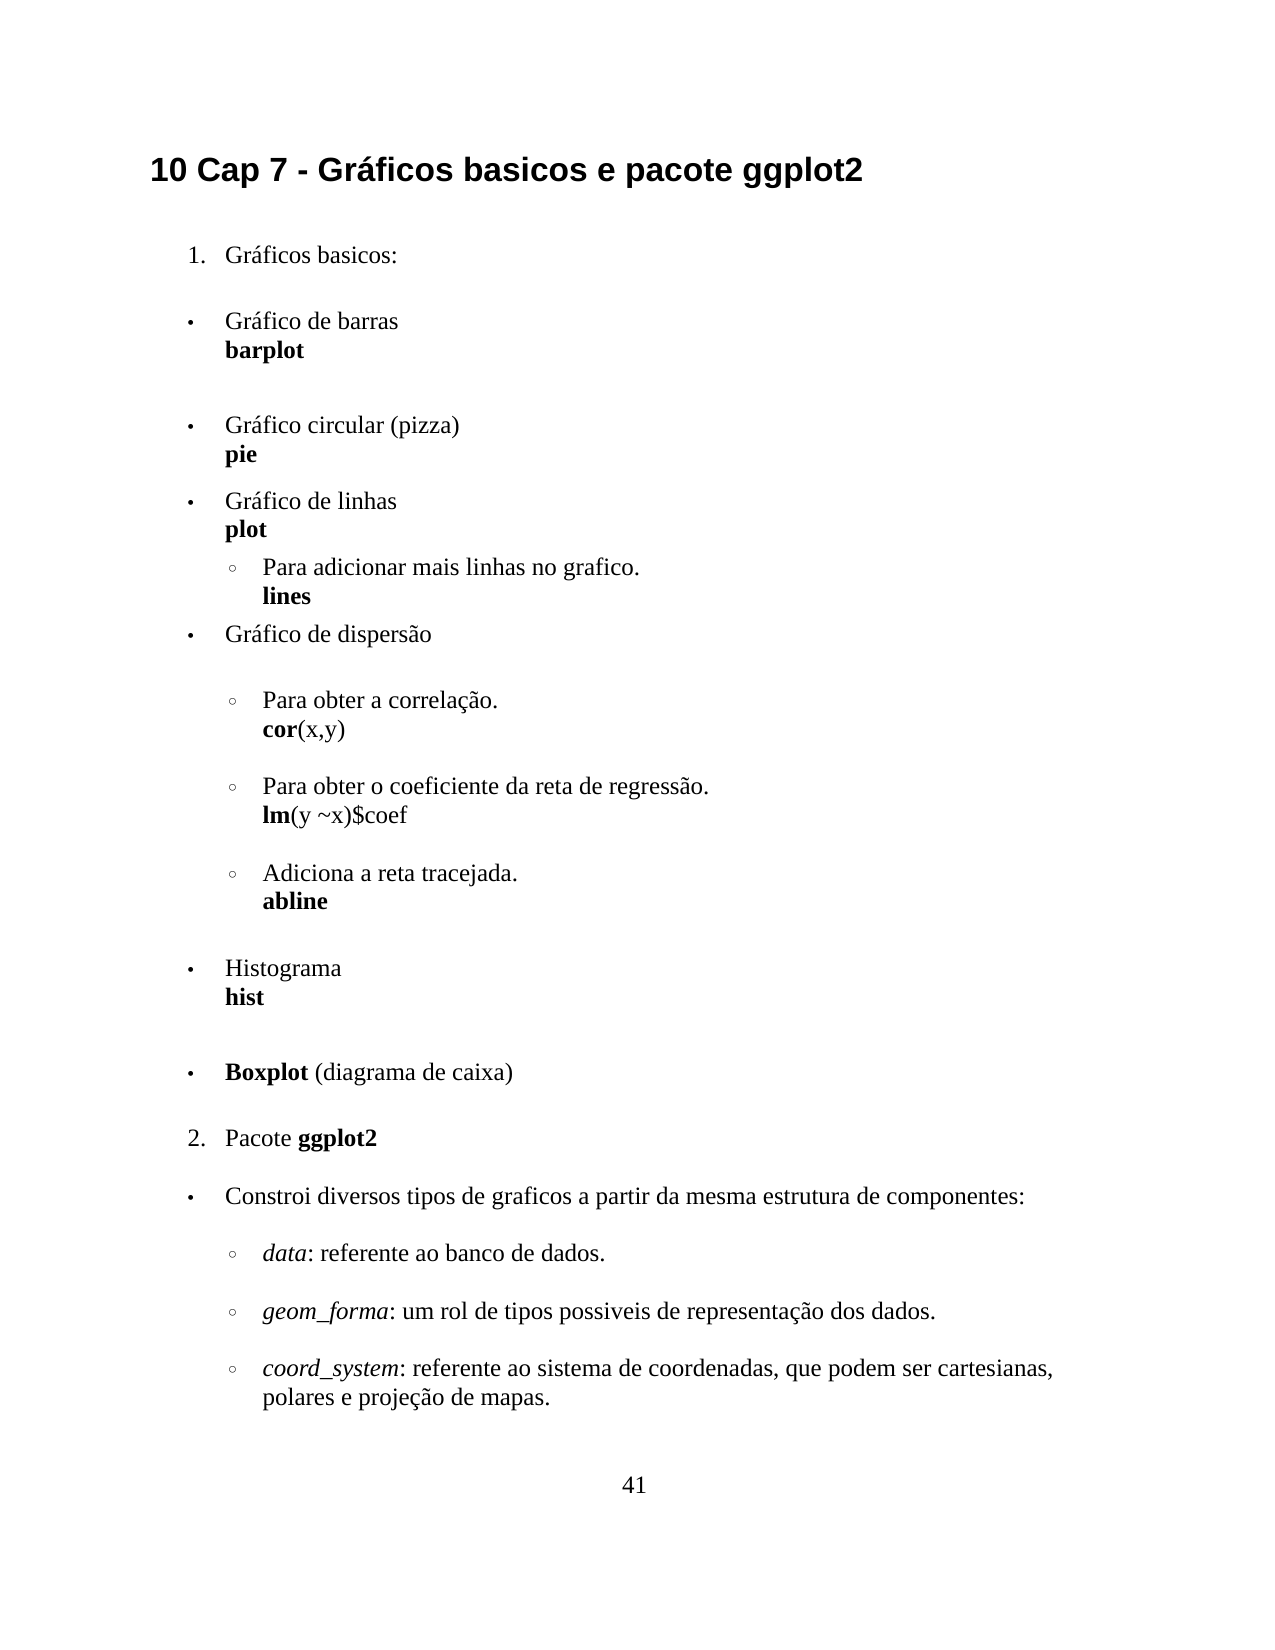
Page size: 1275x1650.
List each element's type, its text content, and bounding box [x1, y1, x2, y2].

list Constroi diversos tipos de graficos a partir da mesma estrutura de componentes: [187, 1181, 1125, 1238]
list coord_system: referente ao sistema de coordenadas, que podem ser cartesianas, polares e projeção de mapas. [225, 1353, 1125, 1440]
list Gráfico circular (pizza) pie [187, 410, 1125, 468]
list Para obter a correlação. cor(x,y) [225, 685, 1125, 771]
list data: referente ao banco de dados. [225, 1238, 1125, 1296]
list Para adicionar mais linhas no grafico. lines [225, 552, 1125, 610]
list Gráfico de barras barplot [187, 306, 1125, 392]
list Pacote ggplot2 [187, 1123, 1125, 1181]
list Gráfico de dispersão [187, 619, 1125, 676]
list Boxplot (diagrama de caixa) [187, 1057, 1125, 1114]
list geom_forma: um rol de tipos possiveis de representação dos dados. [225, 1296, 1125, 1353]
list Gráficos basicos: [187, 240, 1125, 297]
subtitle 10 Cap 7 - Gráficos basicos e pacote ggplot2 [150, 150, 1125, 227]
list Gráfico de linhas plot [187, 486, 1125, 543]
list Histograma hist [187, 953, 1125, 1039]
list Adiciona a reta tracejada. abline [225, 858, 1125, 944]
list Para obter o coeficiente da reta de regressão. lm(y ~x)$coef [225, 771, 1125, 858]
